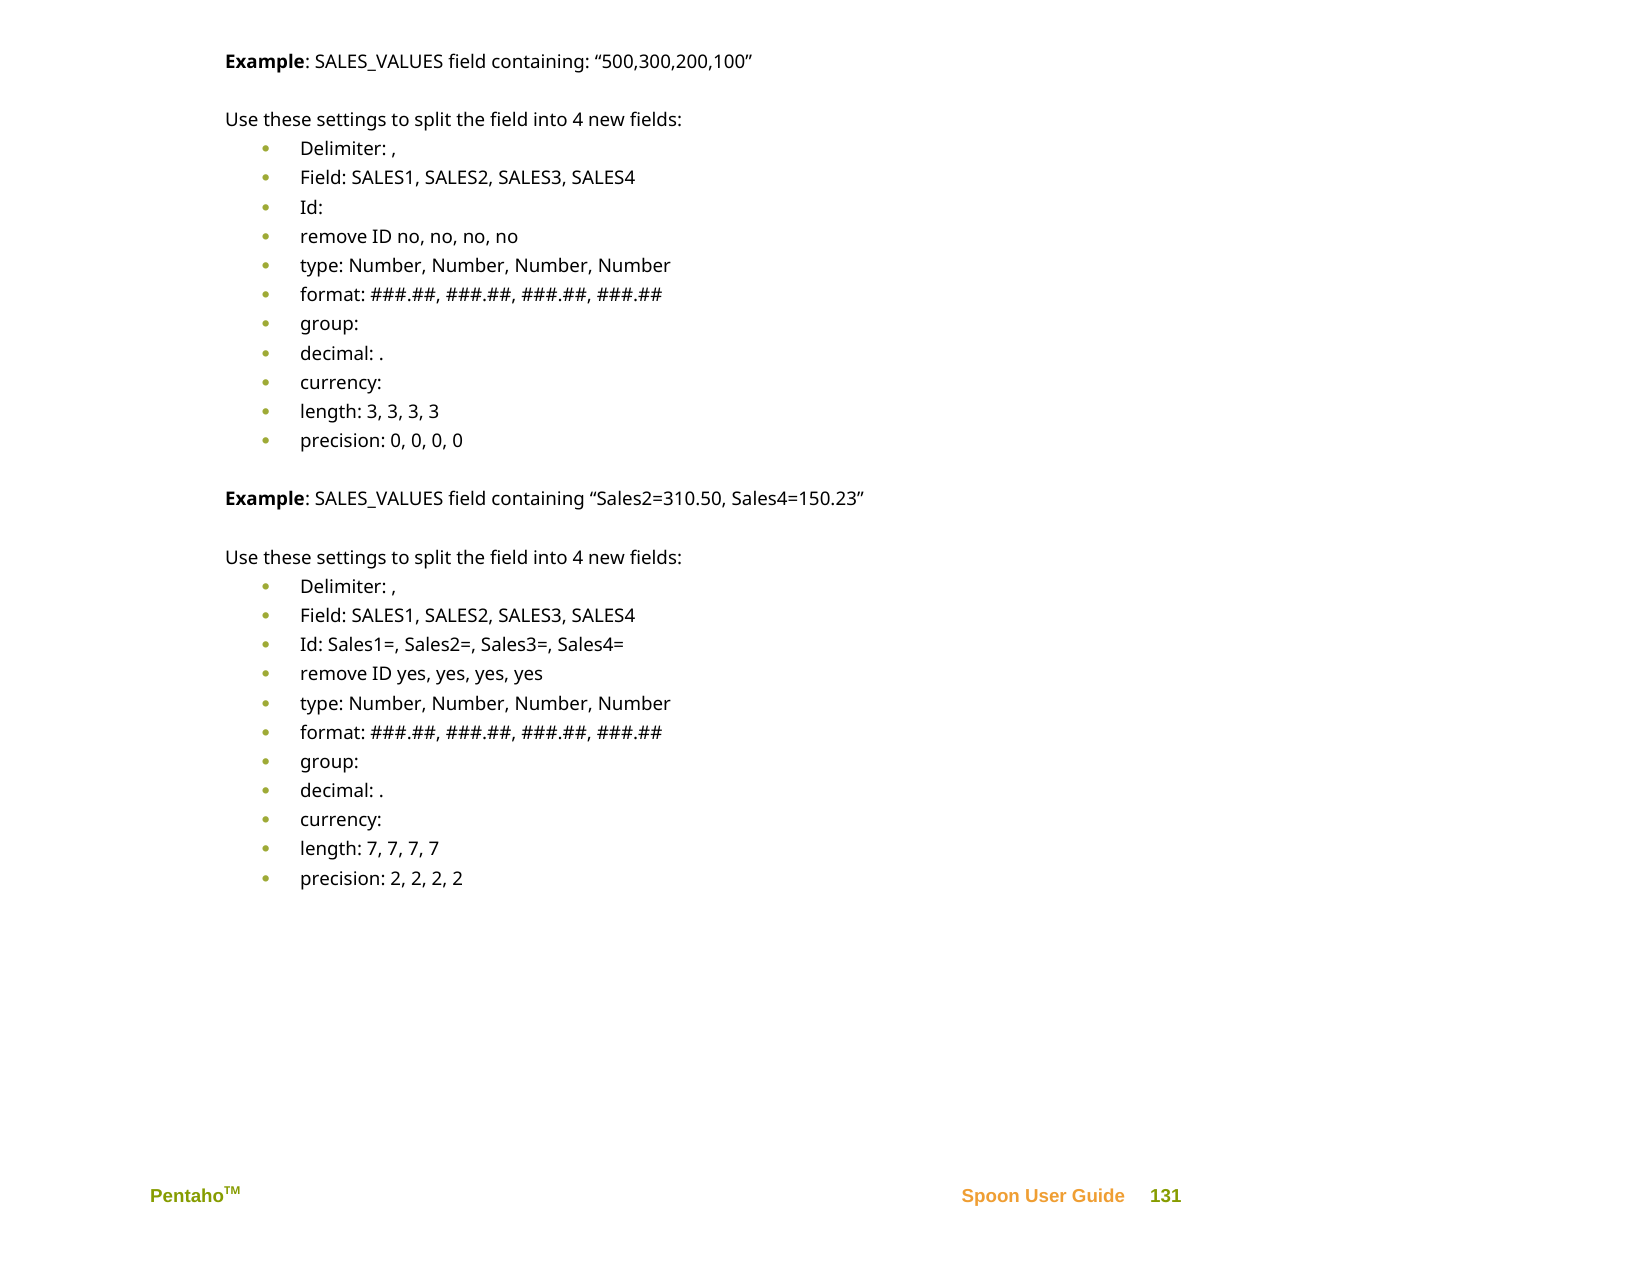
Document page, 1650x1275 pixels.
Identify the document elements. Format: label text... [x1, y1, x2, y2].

list Field: SALES1, SALES2, SALES3, SALES4 [262, 162, 1500, 191]
list currency: [262, 366, 1500, 395]
list format: ###.##, ###.##, ###.##, ###.## [262, 278, 1500, 307]
list length: 3, 3, 3, 3 [262, 395, 1500, 424]
list Field: SALES1, SALES2, SALES3, SALES4 [262, 599, 1500, 628]
list precision: 2, 2, 2, 2 [262, 862, 1500, 891]
list decimal: . [262, 337, 1500, 366]
text Example: SALES_VALUES field containing: “500,300,200,100” [225, 45, 1500, 74]
list remove ID yes, yes, yes, yes [262, 657, 1500, 687]
list format: ###.##, ###.##, ###.##, ###.## [262, 716, 1500, 745]
text Use these settings to split the field into 4 new fields: [225, 541, 1500, 570]
text Use these settings to split the field into 4 new fields: [225, 103, 1500, 132]
list type: Number, Number, Number, Number [262, 249, 1500, 278]
list Delimiter: , [262, 570, 1500, 599]
list Id: Sales1=, Sales2=, Sales3=, Sales4= [262, 628, 1500, 657]
list Delimiter: , [262, 132, 1500, 162]
list currency: [262, 803, 1500, 832]
list precision: 0, 0, 0, 0 [262, 424, 1500, 453]
list Id: [262, 191, 1500, 220]
list type: Number, Number, Number, Number [262, 687, 1500, 716]
text Example: SALES_VALUES field containing “Sales2=310.50, Sales4=150.23” [225, 482, 1500, 512]
list group: [262, 745, 1500, 774]
list remove ID no, no, no, no [262, 220, 1500, 249]
list decimal: . [262, 774, 1500, 803]
list length: 7, 7, 7, 7 [262, 832, 1500, 862]
list group: [262, 307, 1500, 337]
